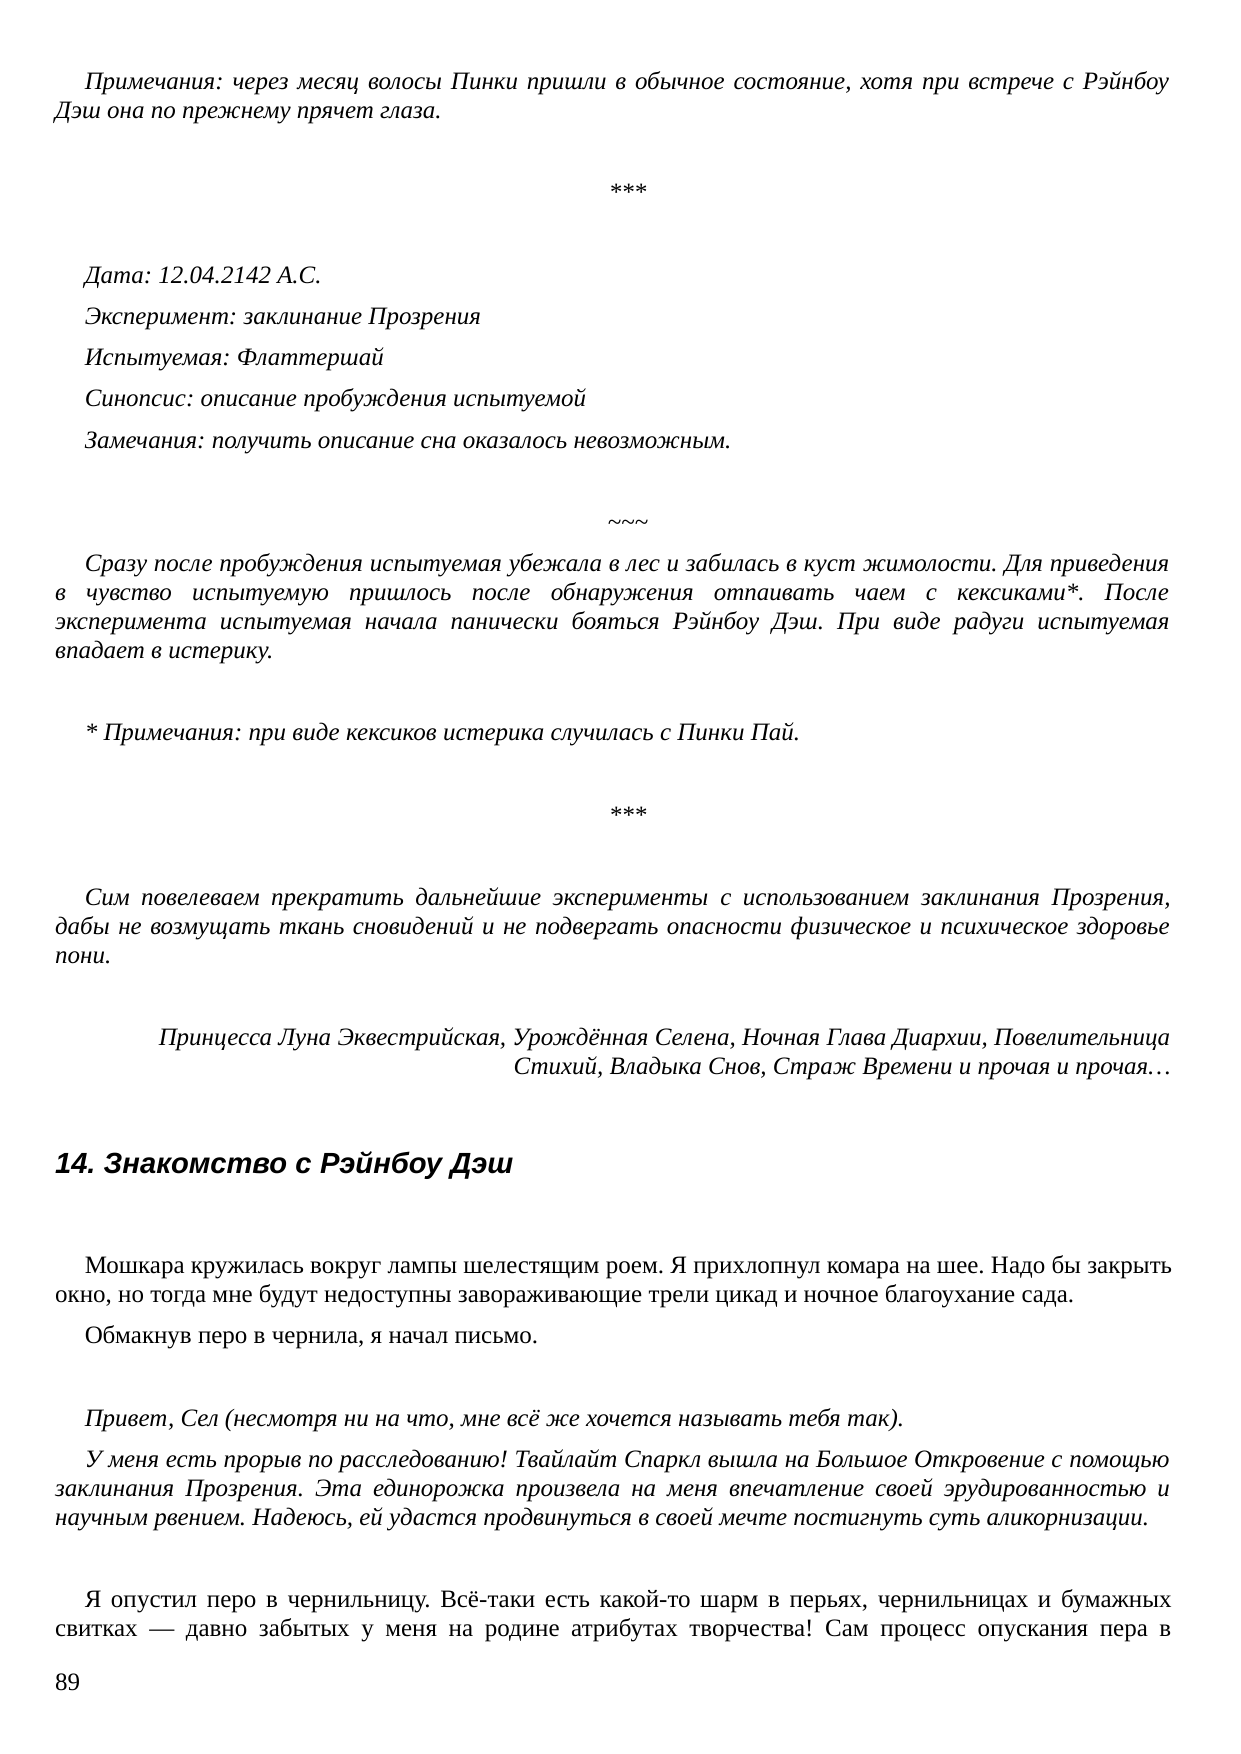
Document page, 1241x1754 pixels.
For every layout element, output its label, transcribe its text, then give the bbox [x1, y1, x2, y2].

text Синопсис: описание пробуждения испытуемой [55, 383, 1173, 412]
text Дата: 12.04.2142 А.С. [55, 260, 1173, 288]
text Испытуемая: Флаттершай [55, 342, 1173, 371]
subtitle 14. Знакомство с Рэйнбоу Дэш [55, 1146, 1173, 1179]
text ~~~ [55, 507, 1173, 536]
text Принцесса Луна Эквестрийская, Урождённая Селена, Ночная Глава Диархии, Повелительница Стихий, Владыка Снов, Страж Времени и прочая и прочая… [55, 1022, 1173, 1080]
text Примечания: через месяц волосы Пинки пришли в обычное состояние, хотя при встрече с Рэйнбоу Дэш она по прежнему прячет глаза. [55, 66, 1173, 123]
text Сим повелеваем прекратить дальнейшие эксперименты с использованием заклинания Прозрения, дабы не возмущать ткань сновидений и не подвергать опасности физическое и психическое здоровье пони. [55, 882, 1173, 968]
text Обмакнув перо в чернила, я начал письмо. [55, 1321, 1173, 1349]
text *** [55, 177, 1173, 206]
text Эксперимент: заклинание Прозрения [55, 301, 1173, 330]
text Замечания: получить описание сна оказалось невозможным. [55, 425, 1173, 453]
text Сразу после пробуждения испытуемая убежала в лес и забилась в куст жимолости. Для приведения в чувство испытуемую пришлось после обнаружения отпаивать чаем с кексиками*. После эксперимента испытуемая начала панически бояться Рэйнбоу Дэш. При виде радуги испытуемая впадает в истерику. [55, 548, 1173, 663]
text * Примечания: при виде кексиков истерика случилась с Пинки Пай. [55, 717, 1173, 746]
text Мошкара кружилась вокруг лампы шелестящим роем. Я прихлопнул комара на шее. Надо бы закрыть окно, но тогда мне будут недоступны завораживающие трели цикад и ночное благоухание сада. [55, 1251, 1173, 1308]
text У меня есть прорыв по расследованию! Твайлайт Спаркл вышла на Большое Откровение с помощью заклинания Прозрения. Эта единорожка произвела на меня впечатление своей эрудированностью и научным рвением. Надеюсь, ей удастся продвинуться в своей мечте постигнуть суть аликорнизации. [55, 1444, 1173, 1531]
text *** [55, 800, 1173, 828]
text Я опустил перо в чернильницу. Всё-таки есть какой-то шарм в перьях, чернильницах и бумажных свитках — давно забытых у меня на родине атрибутах творчества! Сам процесс опускания пера в [55, 1584, 1173, 1642]
text Привет, Сел (несмотря ни на что, мне всё же хочется называть тебя так). [55, 1403, 1173, 1432]
